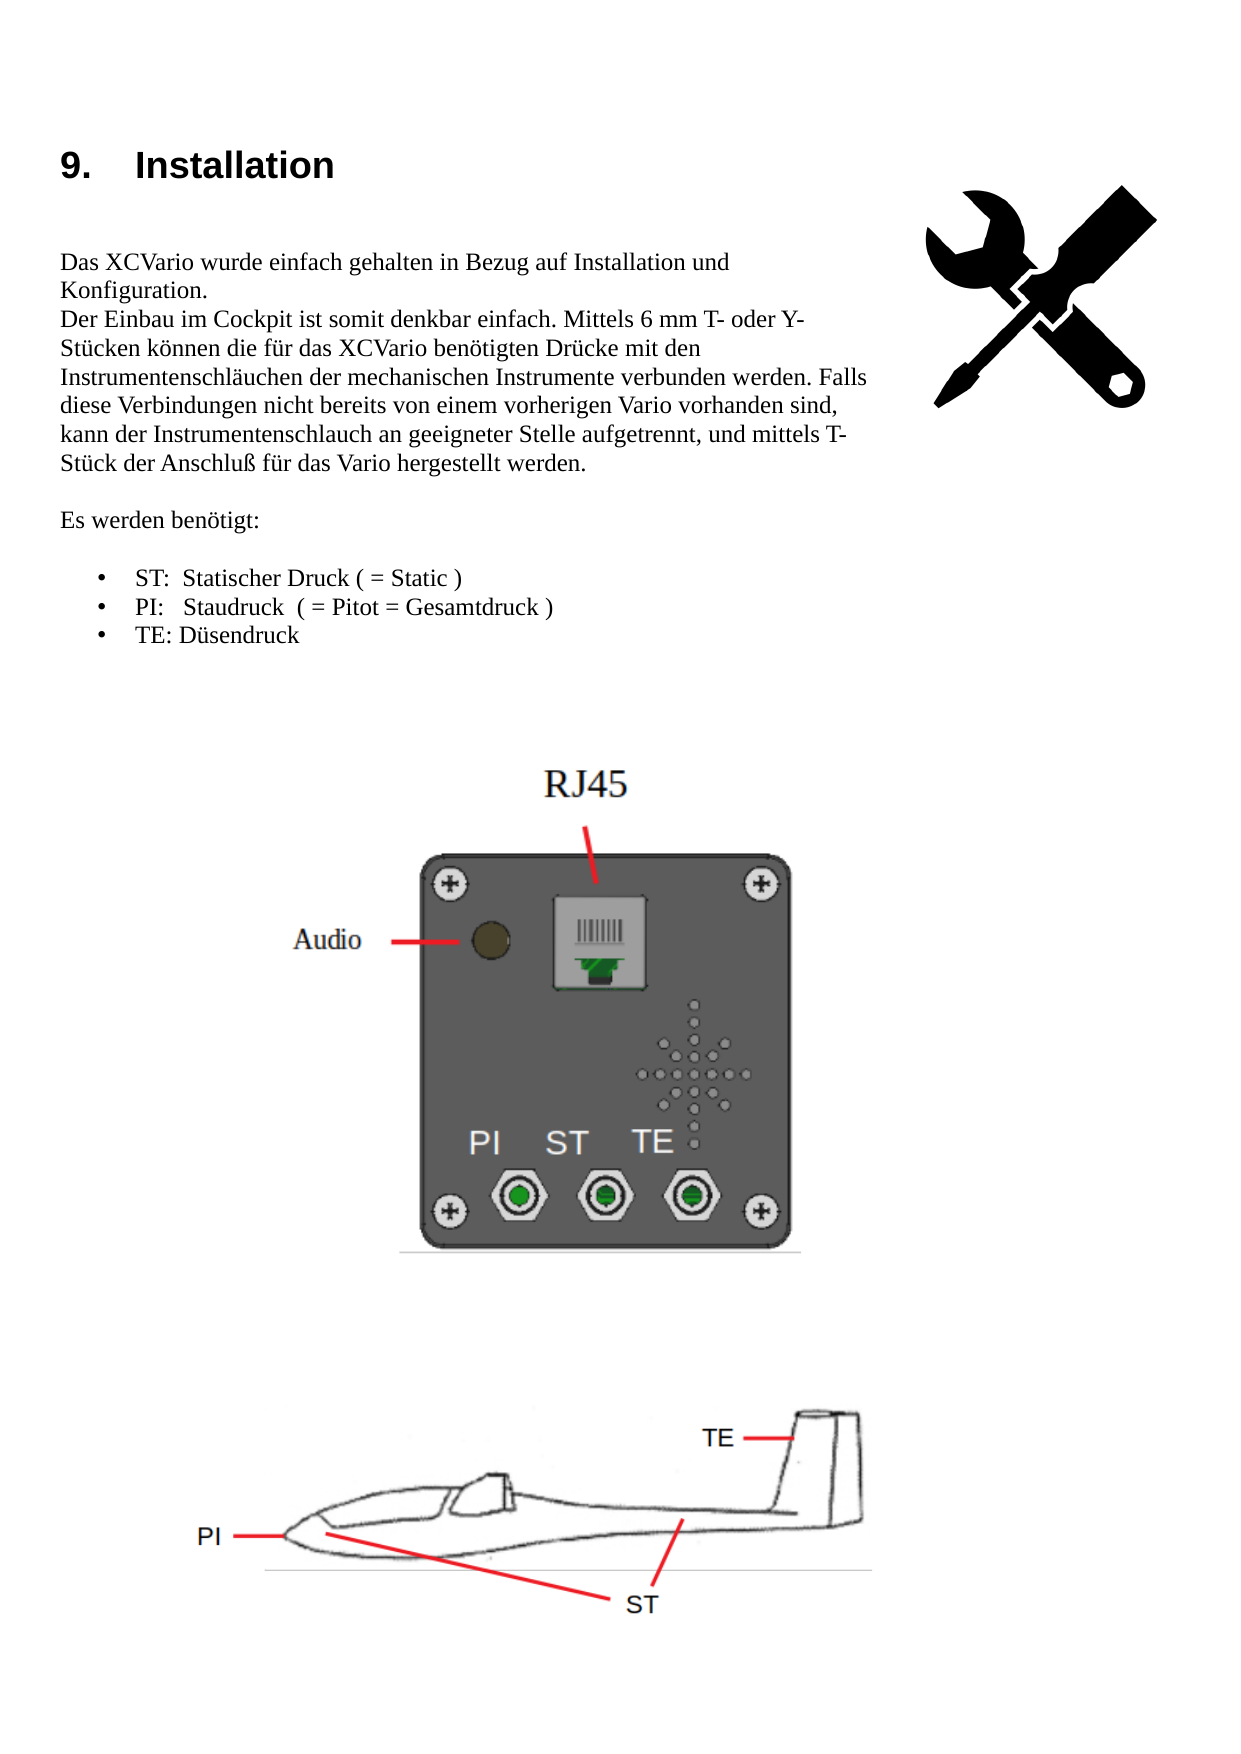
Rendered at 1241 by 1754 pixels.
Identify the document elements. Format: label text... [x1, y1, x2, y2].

list PI: Staudruck ( = Pitot = Gesamtdruck ) [97, 592, 1207, 621]
list TE: Düsendruck [97, 621, 1207, 649]
text [1173, 247, 1207, 304]
picture [910, 166, 1173, 428]
text Es werden benötigt: [60, 506, 1207, 534]
picture [279, 745, 802, 1255]
text Der Einbau im Cockpit ist somit denkbar einfach. Mittels 6 mm T- oder Y-Stücken können die für das XCVario benötigten Drücke mit den Instrumentenschläuchen der mechanischen Instrumente verbunden werden. Falls diese Verbindungen nicht bereits von einem vorherigen Vario vorhanden sind, kann der Instrumentenschlauch an geeigneter Stelle aufgetrennt, und mittels T-Stück der Anschluß für das Vario hergestellt werden. [60, 304, 1207, 477]
text Das XCVario wurde einfach gehalten in Bezug auf Installation und Konfiguration. [60, 247, 910, 304]
subtitle Installation [60, 143, 1207, 187]
list ST: Statischer Druck ( = Static ) [97, 563, 1207, 592]
picture [191, 1403, 873, 1618]
